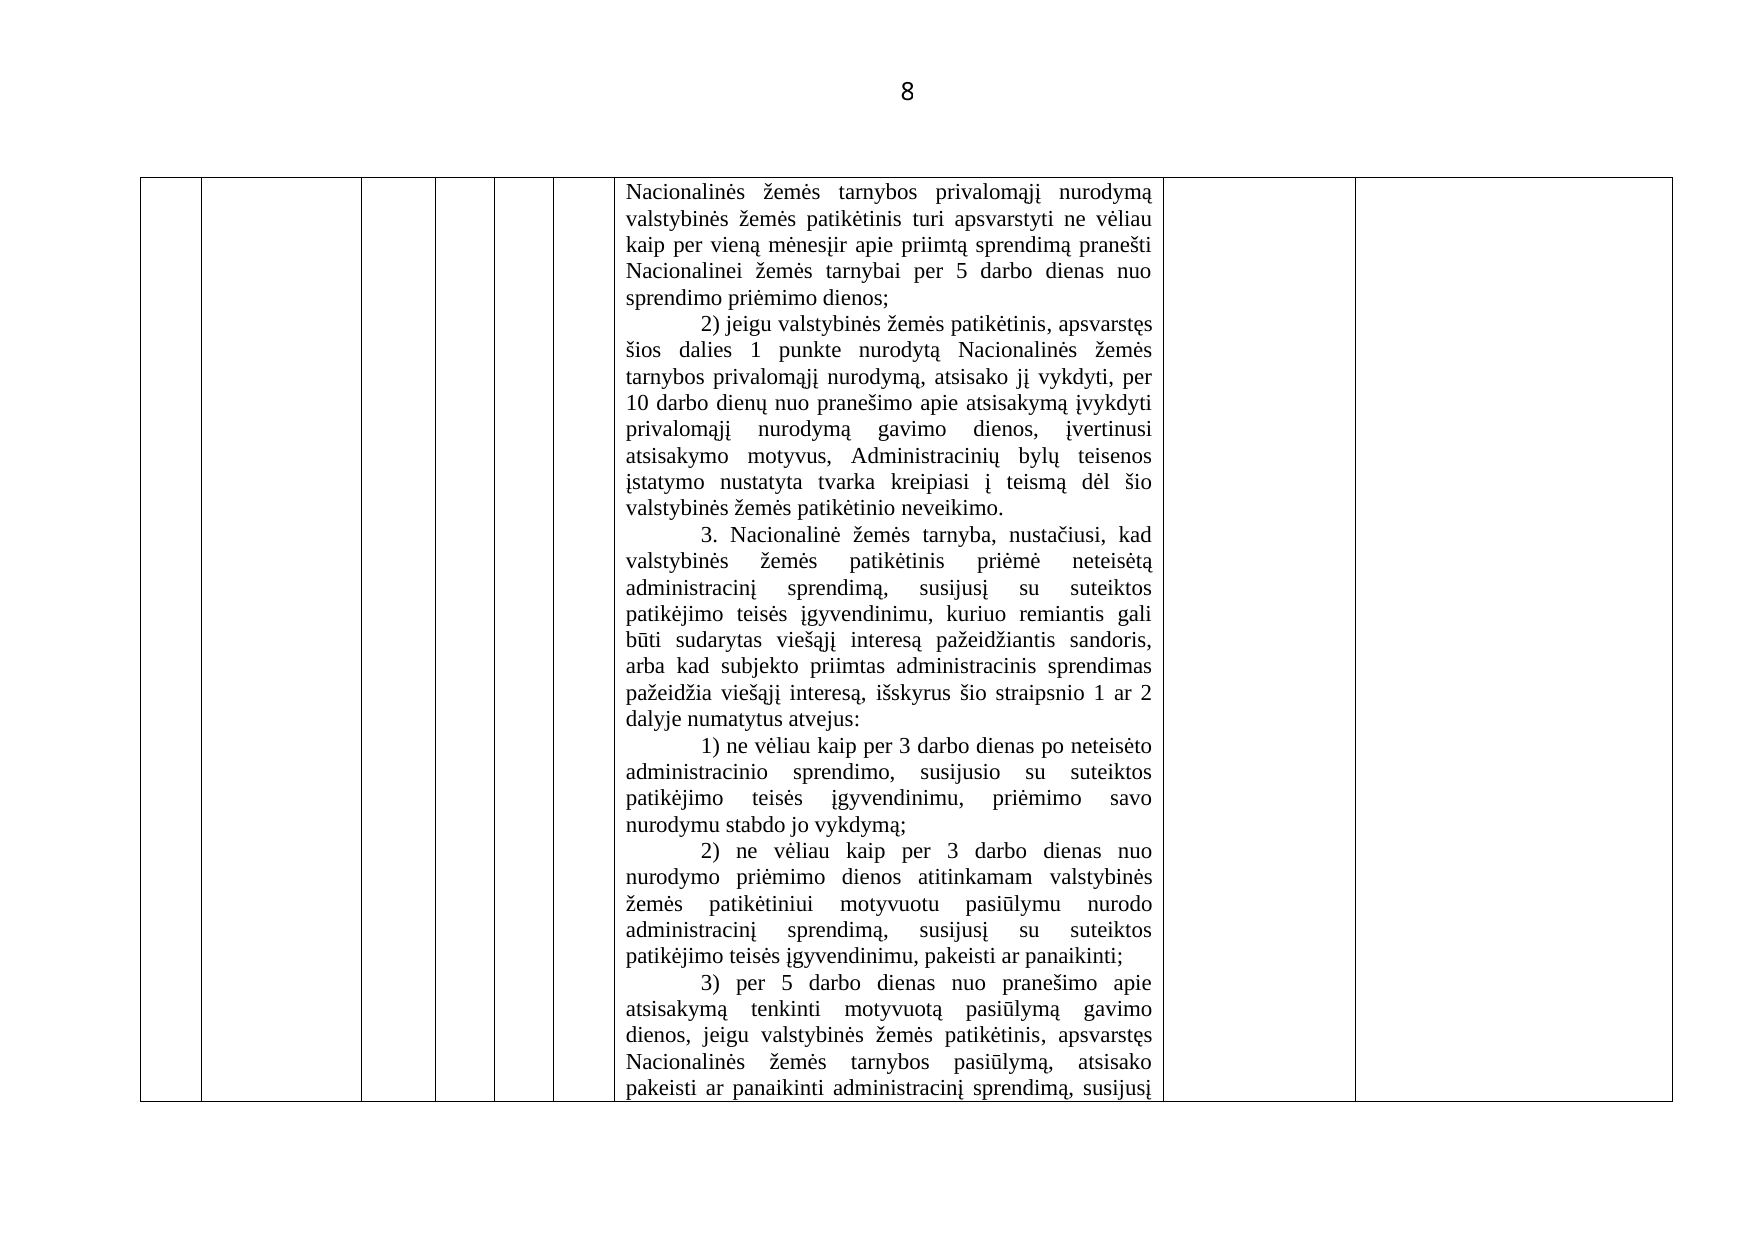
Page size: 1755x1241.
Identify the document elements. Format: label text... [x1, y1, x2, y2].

table_cell [495, 178, 553, 1101]
table_cell [436, 178, 494, 1101]
table_cell [141, 178, 201, 1101]
table_cell [1164, 178, 1355, 1101]
table_cell [362, 178, 435, 1101]
table_cell [1356, 178, 1672, 1101]
table_cell [554, 178, 614, 1101]
table_cell Nacionalinės žemės tarnybos privalomąjį nurodymą valstybinės žemės patikėtinis turi apsvarstyti ne vėliau kaip per vieną mėnesįir apie priimtą sprendimą pranešti Nacionalinei žemės tarnybai per 5 darbo dienas nuo sprendimo priėmimo dienos; 2) jeigu valstybinės žemės patikėtinis, apsvarstęs šios dalies 1 punkte nurodytą Nacionalinės žemės tarnybos privalomąjį nurodymą, atsisako jį vykdyti, per 10 darbo dienų nuo pranešimo apie atsisakymą įvykdyti privalomąjį nurodymą gavimo dienos, įvertinusi atsisakymo motyvus, Administracinių bylų teisenos įstatymo nustatyta tvarka kreipiasi į teismą dėl šio valstybinės žemės patikėtinio neveikimo. 3. Nacionalinė žemės tarnyba, nustačiusi, kad valstybinės žemės patikėtinis priėmė neteisėtą administracinį sprendimą, susijusį su suteiktos patikėjimo teisės įgyvendinimu, kuriuo remiantis gali būti sudarytas viešąjį interesą pažeidžiantis sandoris, arba kad subjekto priimtas administracinis sprendimas pažeidžia viešąjį interesą, išskyrus šio straipsnio 1 ar 2 dalyje numatytus atvejus: 1) ne vėliau kaip per 3 darbo dienas po neteisėto administracinio sprendimo, susijusio su suteiktos patikėjimo teisės įgyvendinimu, priėmimo savo nurodymu stabdo jo vykdymą; 2) ne vėliau kaip per 3 darbo dienas nuo nurodymo priėmimo dienos atitinkamam valstybinės žemės patikėtiniui motyvuotu pasiūlymu nurodo administracinį sprendimą, susijusį su suteiktos patikėjimo teisės įgyvendinimu, pakeisti ar panaikinti; 3) per 5 darbo dienas nuo pranešimo apie atsisakymą tenkinti motyvuotą pasiūlymą gavimo dienos, jeigu valstybinės žemės patikėtinis, apsvarstęs Nacionalinės žemės tarnybos pasiūlymą, atsisako pakeisti ar panaikinti administracinį sprendimą, susijusį [615, 178, 1163, 1101]
table_cell [202, 178, 361, 1101]
